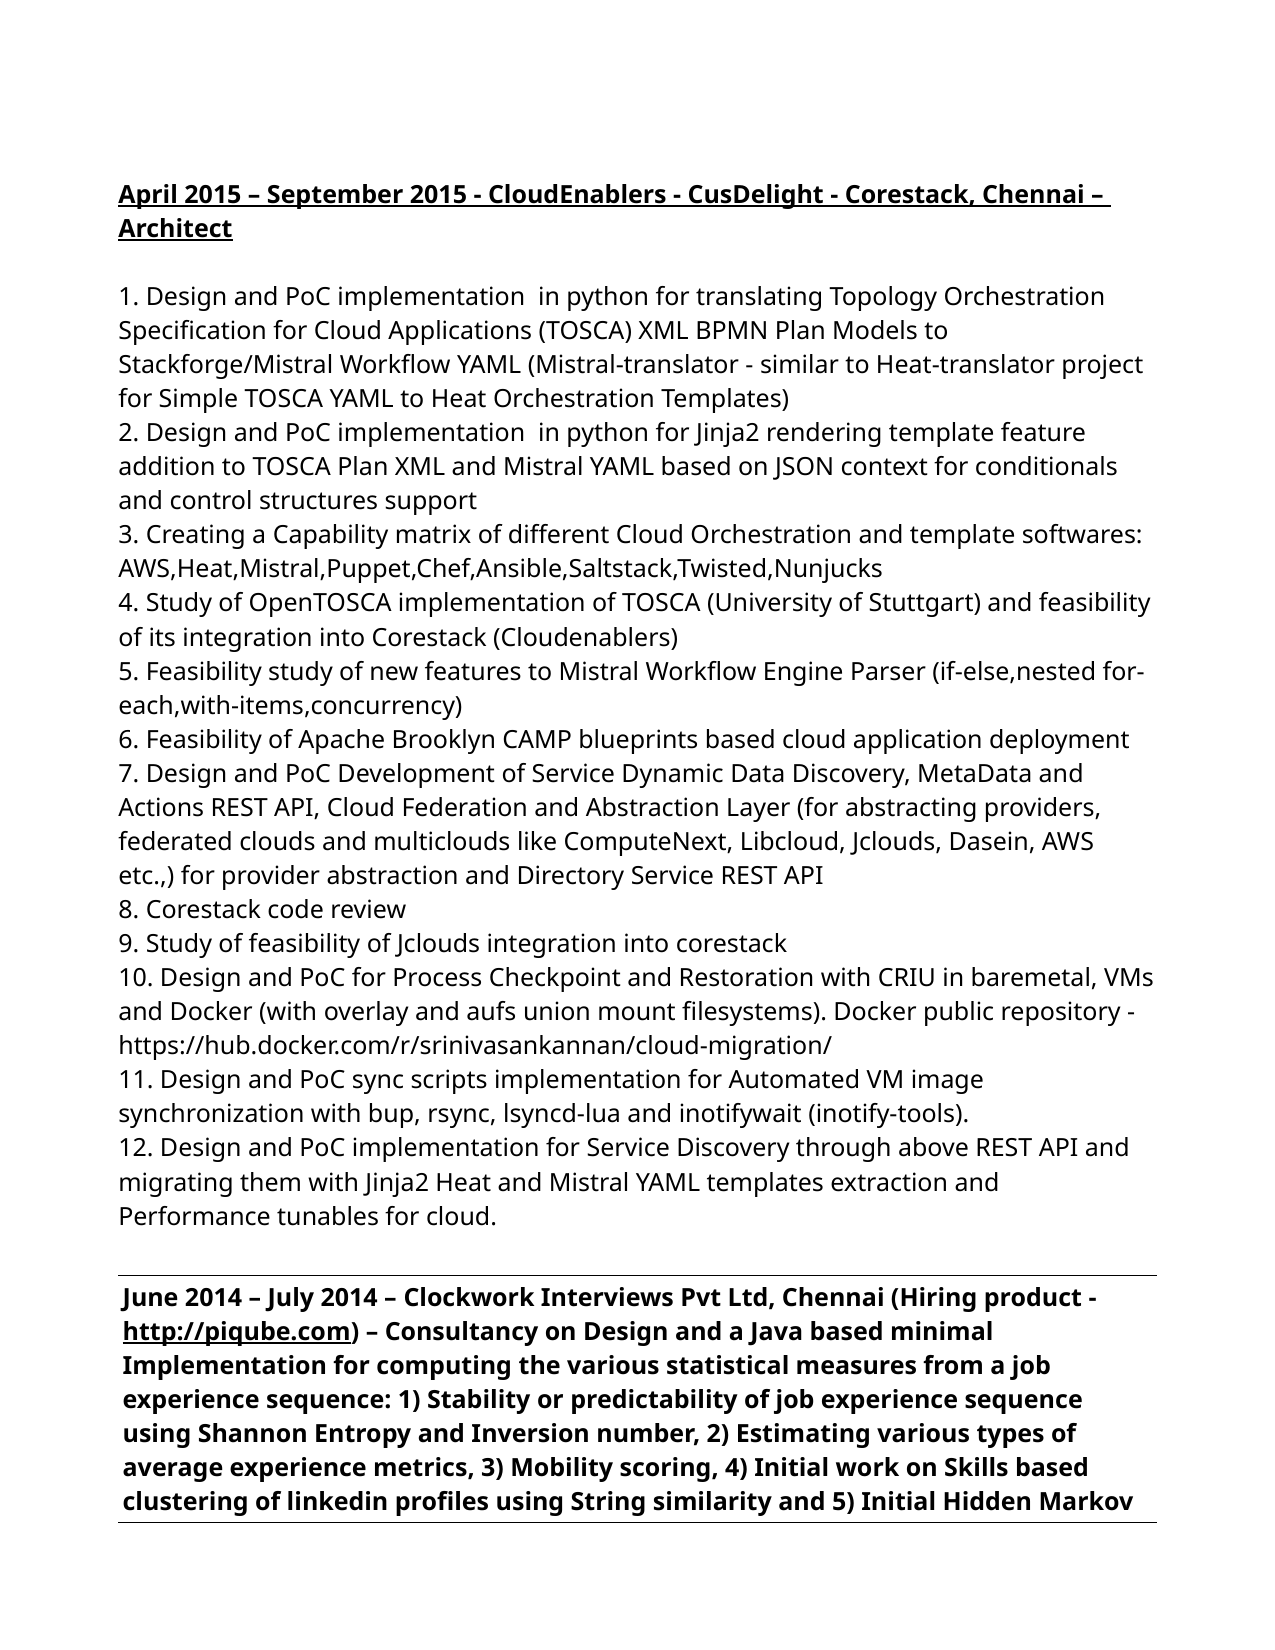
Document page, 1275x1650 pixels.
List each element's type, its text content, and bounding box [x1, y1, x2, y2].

text 3. Creating a Capability matrix of different Cloud Orchestration and template softwares: AWS,Heat,Mistral,Puppet,Chef,Ansible,Saltstack,Twisted,Nunjucks [118, 517, 1157, 585]
text June 2014 – July 2014 – Clockwork Interviews Pvt Ltd, Chennai (Hiring product - http://piqube.com) – Consultancy on Design and a Java based minimal Implementation for computing the various statistical measures from a job experience sequence: 1) Stability or predictability of job experience sequence using Shannon Entropy and Inversion number, 2) Estimating various types of average experience metrics, 3) Mobility scoring, 4) Initial work on Skills based clustering of linkedin profiles using String similarity and 5) Initial Hidden Markov [118, 1276, 1157, 1522]
text 1. Design and PoC implementation in python for translating Topology Orchestration Specification for Cloud Applications (TOSCA) XML BPMN Plan Models to Stackforge/Mistral Workflow YAML (Mistral-translator - similar to Heat-translator project for Simple TOSCA YAML to Heat Orchestration Templates) [118, 278, 1157, 415]
text 6. Feasibility of Apache Brooklyn CAMP blueprints based cloud application deployment [118, 721, 1157, 755]
text 2. Design and PoC implementation in python for Jinja2 rendering template feature addition to TOSCA Plan XML and Mistral YAML based on JSON context for conditionals and control structures support [118, 415, 1157, 517]
text April 2015 – September 2015 - CloudEnablers - CusDelight - Corestack, Chennai – Architect [118, 176, 1157, 244]
text 10. Design and PoC for Process Checkpoint and Restoration with CRIU in baremetal, VMs and Docker (with overlay and aufs union mount filesystems). Docker public repository - https://hub.docker.com/r/srinivasankannan/cloud-migration/ [118, 960, 1157, 1062]
text 4. Study of OpenTOSCA implementation of TOSCA (University of Stuttgart) and feasibility of its integration into Corestack (Cloudenablers) [118, 585, 1157, 653]
text 12. Design and PoC implementation for Service Discovery through above REST API and migrating them with Jinja2 Heat and Mistral YAML templates extraction and Performance tunables for cloud. [118, 1130, 1157, 1232]
text 8. Corestack code review [118, 892, 1157, 926]
text 7. Design and PoC Development of Service Dynamic Data Discovery, MetaData and Actions REST API, Cloud Federation and Abstraction Layer (for abstracting providers, federated clouds and multiclouds like ComputeNext, Libcloud, Jclouds, Dasein, AWS etc.,) for provider abstraction and Directory Service REST API [118, 755, 1157, 892]
text 11. Design and PoC sync scripts implementation for Automated VM image synchronization with bup, rsync, lsyncd-lua and inotifywait (inotify-tools). [118, 1062, 1157, 1130]
text 9. Study of feasibility of Jclouds integration into corestack [118, 926, 1157, 960]
text 5. Feasibility study of new features to Mistral Workflow Engine Parser (if-else,nested for-each,with-items,concurrency) [118, 653, 1157, 721]
